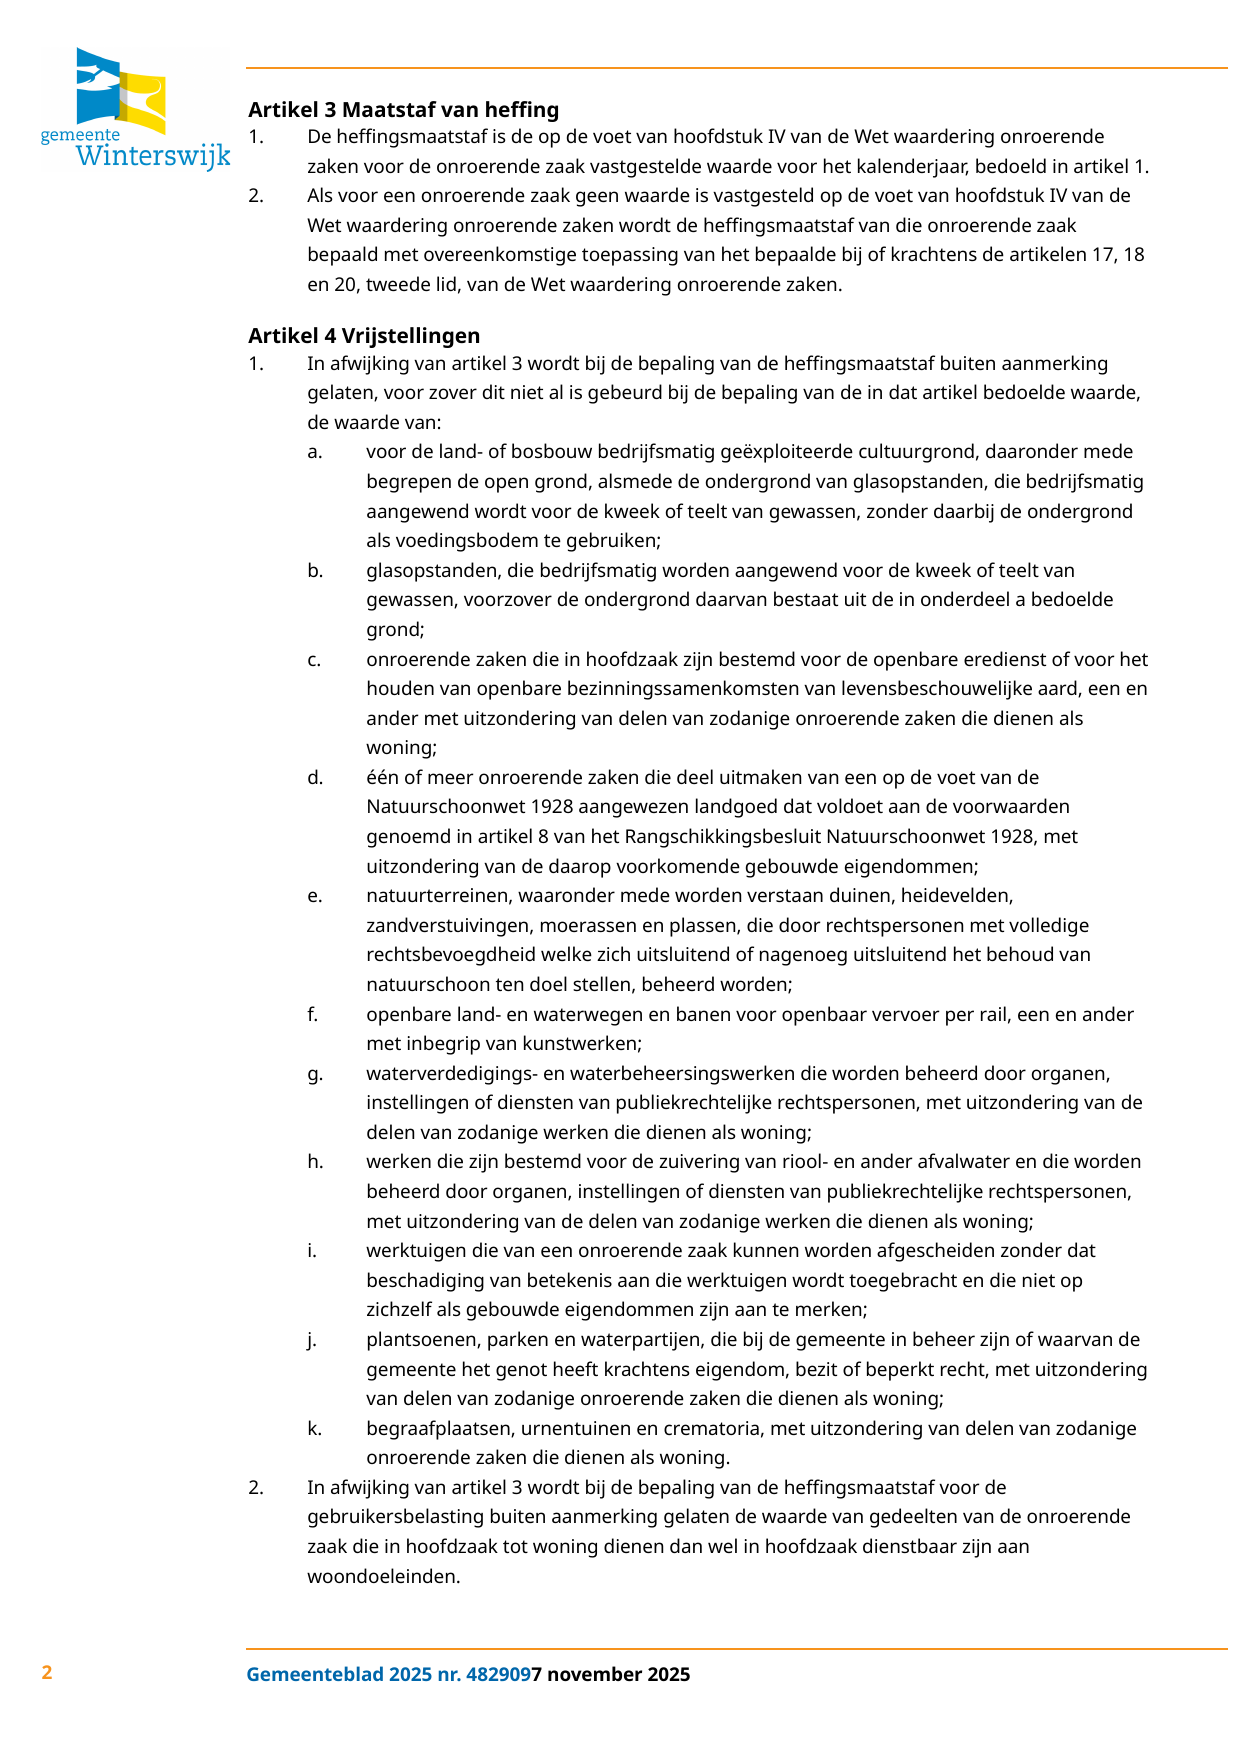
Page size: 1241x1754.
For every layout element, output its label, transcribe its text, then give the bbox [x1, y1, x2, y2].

list onroerende zaken die in hoofdzaak zijn bestemd voor de openbare eredienst of voor het houden van openbare bezinningssamenkomsten van levensbeschouwelijke aard, een en ander met uitzondering van delen van zodanige onroerende zaken die dienen als woning; [307, 646, 1152, 760]
list Als voor een onroerende zaak geen waarde is vastgesteld op de voet van hoofdstuk IV van de Wet waardering onroerende zaken wordt de heffingsmaatstaf van die onroerende zaak bepaald met overeenkomstige toepassing van het bepaalde bij of krachtens de artikelen 17, 18 en 20, tweede lid, van de Wet waardering onroerende zaken. [248, 182, 1152, 297]
list openbare land- en waterwegen en banen voor openbaar vervoer per rail, een en ander met inbegrip van kunstwerken; [307, 1001, 1152, 1056]
list In afwijking van artikel 3 wordt bij de bepaling van de heffingsmaatstaf voor de gebruikersbelasting buiten aanmerking gelaten de waarde van gedeelten van de onroerende zaak die in hoofdzaak tot woning dienen dan wel in hoofdzaak dienstbaar zijn aan woondoeleinden. [248, 1474, 1152, 1589]
text Artikel 4 Vrijstellingen [248, 322, 1152, 350]
picture [41, 47, 231, 172]
list voor de land- of bosbouw bedrijfsmatig geëxploiteerde cultuurgrond, daaronder mede begrepen de open grond, alsmede de ondergrond van glasopstanden, die bedrijfsmatig aangewend wordt voor de kweek of teelt van gewassen, zonder daarbij de ondergrond als voedingsbodem te gebruiken; [307, 439, 1152, 553]
list werktuigen die van een onroerende zaak kunnen worden afgescheiden zonder dat beschadiging van betekenis aan die werktuigen wordt toegebracht en die niet op zichzelf als gebouwde eigendommen zijn aan te merken; [307, 1237, 1152, 1322]
text Artikel 3 Maatstaf van heffing [248, 95, 1152, 123]
list één of meer onroerende zaken die deel uitmaken van een op de voet van de Natuurschoonwet 1928 aangewezen landgoed dat voldoet aan de voorwaarden genoemd in artikel 8 van het Rangschikkingsbesluit Natuurschoonwet 1928, met uitzondering van de daarop voorkomende gebouwde eigendommen; [307, 764, 1152, 879]
list begraafplaatsen, urnentuinen en crematoria, met uitzondering van delen van zodanige onroerende zaken die dienen als woning. [307, 1415, 1152, 1470]
list In afwijking van artikel 3 wordt bij de bepaling van de heffingsmaatstaf buiten aanmerking gelaten, voor zover dit niet al is gebeurd bij de bepaling van de in dat artikel bedoelde waarde, de waarde van: [248, 350, 1152, 435]
list waterverdedigings- en waterbeheersingswerken die worden beheerd door organen, instellingen of diensten van publiekrechtelijke rechtspersonen, met uitzondering van de delen van zodanige werken die dienen als woning; [307, 1060, 1152, 1145]
picture [225, 153, 231, 162]
list werken die zijn bestemd voor de zuivering van riool- en ander afvalwater en die worden beheerd door organen, instellingen of diensten van publiekrechtelijke rechtspersonen, met uitzondering van de delen van zodanige werken die dienen als woning; [307, 1149, 1152, 1234]
list De heffingsmaatstaf is de op de voet van hoofdstuk IV van de Wet waardering onroerende zaken voor de onroerende zaak vastgestelde waarde voor het kalenderjaar, bedoeld in artikel 1. [248, 123, 1152, 178]
list plantsoenen, parken en waterpartijen, die bij de gemeente in beheer zijn of waarvan de gemeente het genot heeft krachtens eigendom, bezit of beperkt recht, met uitzondering van delen van zodanige onroerende zaken die dienen als woning; [307, 1326, 1152, 1411]
list natuurterreinen, waaronder mede worden verstaan duinen, heidevelden, zandverstuivingen, moerassen en plassen, die door rechtspersonen met volledige rechtsbevoegdheid welke zich uitsluitend of nagenoeg uitsluitend het behoud van natuurschoon ten doel stellen, beheerd worden; [307, 882, 1152, 997]
list glasopstanden, die bedrijfsmatig worden aangewend voor de kweek of teelt van gewassen, voorzover de ondergrond daarvan bestaat uit de in onderdeel a bedoelde grond; [307, 557, 1152, 642]
